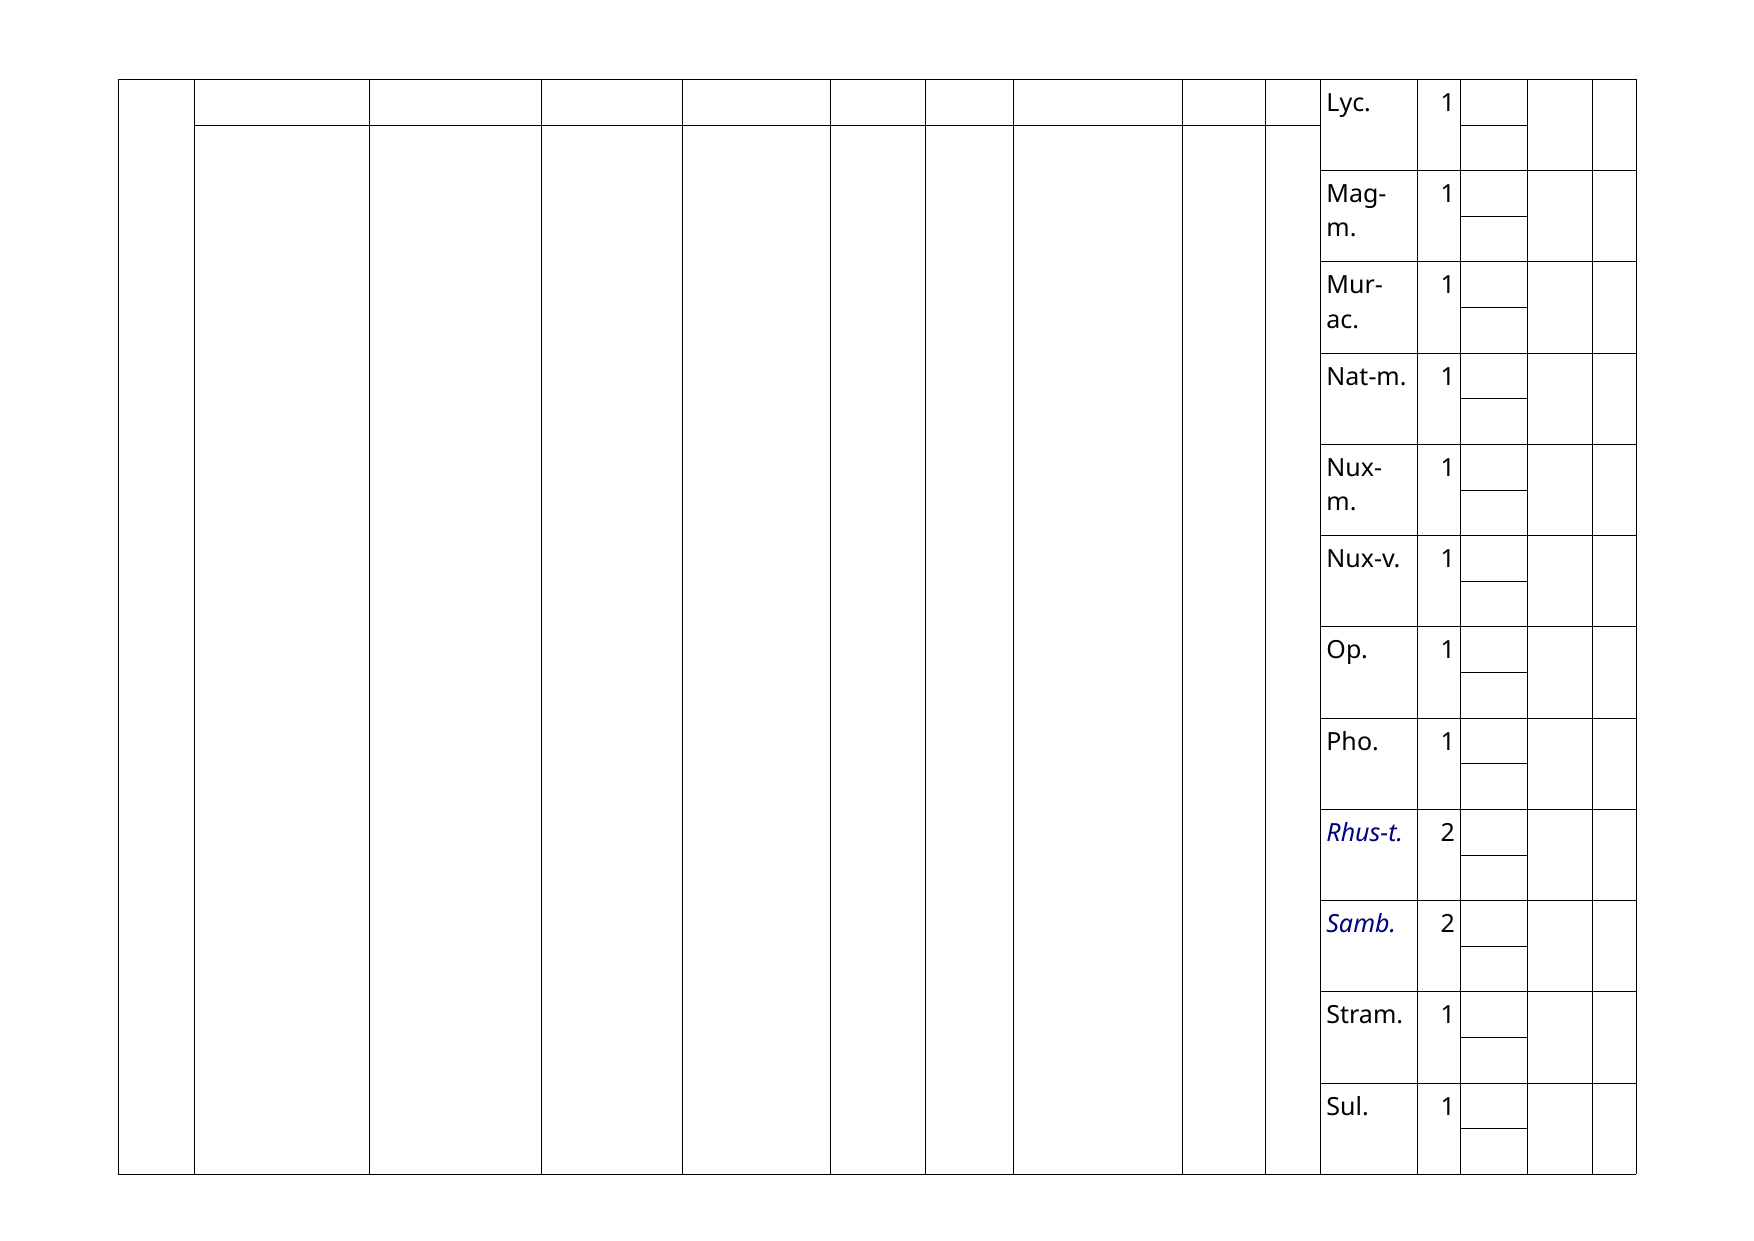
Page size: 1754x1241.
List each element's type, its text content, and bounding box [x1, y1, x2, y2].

table_cell 1 [1418, 171, 1460, 261]
table_cell [1528, 627, 1592, 718]
table_cell Mur-ac. [1321, 262, 1417, 353]
table_cell [1593, 627, 1636, 718]
table_cell [1528, 536, 1592, 626]
table_cell 1 [1418, 536, 1460, 626]
table_cell [1461, 1084, 1527, 1128]
table_cell [1461, 856, 1527, 900]
table_cell [831, 80, 925, 124]
table_cell [1528, 80, 1592, 170]
table_cell [926, 126, 1013, 1174]
table_cell [1266, 126, 1320, 1174]
table_cell Nat-m. [1321, 354, 1417, 444]
table_cell [1461, 308, 1527, 353]
table_cell [683, 80, 830, 124]
table_cell Stram. [1321, 992, 1417, 1083]
table_cell [1461, 171, 1527, 216]
table_cell [683, 126, 830, 1174]
table_cell 1 [1418, 262, 1460, 353]
table_cell [1461, 810, 1527, 854]
table_cell [1593, 536, 1636, 626]
table_cell [1461, 992, 1527, 1037]
table_cell [1461, 80, 1527, 124]
table_cell Rhus-t. [1321, 810, 1417, 900]
table_cell [542, 126, 682, 1174]
table_cell Lyc. [1321, 80, 1417, 170]
table_cell Nux-v. [1321, 536, 1417, 626]
table_cell [1461, 217, 1527, 261]
table_cell [1461, 445, 1527, 489]
table_cell [1593, 1084, 1636, 1174]
table_cell [1461, 399, 1527, 444]
table_cell [1528, 901, 1592, 991]
table_cell [1528, 445, 1592, 535]
table_cell [1528, 719, 1592, 809]
table_cell [1528, 354, 1592, 444]
table_cell [370, 80, 541, 124]
table_cell [1593, 810, 1636, 900]
table_cell Samb. [1321, 901, 1417, 991]
table_cell [1593, 171, 1636, 261]
table_cell [1461, 262, 1527, 307]
table_cell [1593, 80, 1636, 170]
table_cell [1528, 1084, 1592, 1174]
table_cell [1014, 126, 1182, 1174]
table_cell Mag-m. [1321, 171, 1417, 261]
table_cell Nux-m. [1321, 445, 1417, 535]
table_cell [1528, 992, 1592, 1083]
table_cell [1461, 1129, 1527, 1174]
table_cell [195, 126, 369, 1174]
table_cell Sul. [1321, 1084, 1417, 1174]
table_cell 1 [1418, 992, 1460, 1083]
table_cell 1 [1418, 354, 1460, 444]
table_cell [195, 80, 369, 124]
table_cell [1461, 354, 1527, 398]
table_cell [1461, 1038, 1527, 1083]
table_cell [1593, 992, 1636, 1083]
table_cell 1 [1418, 719, 1460, 809]
table_cell [1593, 719, 1636, 809]
table_cell 2 [1418, 810, 1460, 900]
table_cell [926, 80, 1013, 124]
table_cell 1 [1418, 627, 1460, 718]
table_cell [1461, 901, 1527, 946]
table_cell [1528, 262, 1592, 353]
table_cell [1461, 582, 1527, 626]
table_cell [1593, 354, 1636, 444]
table_cell [119, 80, 194, 1174]
table_cell 2 [1418, 901, 1460, 991]
table_cell [1266, 80, 1320, 124]
table_cell [1461, 764, 1527, 809]
table_cell [1593, 262, 1636, 353]
table_cell Pho. [1321, 719, 1417, 809]
table_cell [1014, 80, 1182, 124]
table_cell Op. [1321, 627, 1417, 718]
table_cell [1183, 126, 1265, 1174]
table_cell [370, 126, 541, 1174]
table_cell [1461, 126, 1527, 170]
table_cell [1461, 536, 1527, 581]
table_cell [1593, 445, 1636, 535]
table_cell [1461, 673, 1527, 718]
table_cell 1 [1418, 1084, 1460, 1174]
table_cell 1 [1418, 445, 1460, 535]
table_cell [1528, 171, 1592, 261]
table_cell [1528, 810, 1592, 900]
table_cell [1461, 491, 1527, 535]
table_cell 1 [1418, 80, 1460, 170]
table_cell [1461, 719, 1527, 763]
table_cell [542, 80, 682, 124]
table_cell [831, 126, 925, 1174]
table_cell [1183, 80, 1265, 124]
table_cell [1461, 947, 1527, 991]
table_cell [1461, 627, 1527, 672]
table_cell [1593, 901, 1636, 991]
